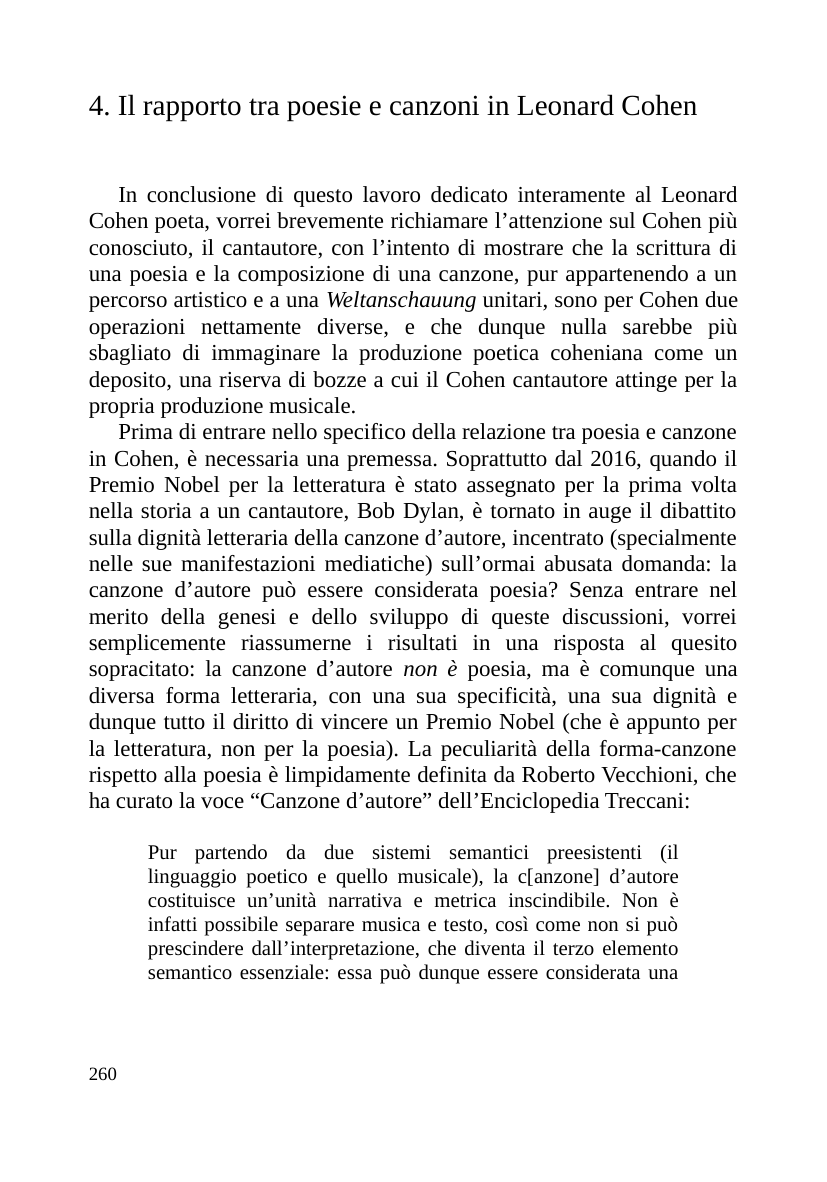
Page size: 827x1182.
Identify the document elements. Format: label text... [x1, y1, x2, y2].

text In conclusione di questo lavoro dedicato interamente al Leonard Cohen poeta, vorrei brevemente richiamare l’attenzione sul Cohen più conosciuto, il cantautore, con l’intento di mostrare che la scrittura di una poesia e la composizione di una canzone, pur appartenendo a un percorso artistico e a una Weltanschauung unitari, sono per Cohen due operazioni nettamente diverse, e che dunque nulla sarebbe più sbagliato di immaginare la produzione poetica coheniana come un deposito, una riserva di bozze a cui il Cohen cantautore attinge per la propria produzione musicale. [88, 181, 738, 418]
text Pur partendo da due sistemi semantici preesistenti (il linguaggio poetico e quello musicale), la c[anzone] d’autore costituisce un’unità narrativa e metrica inscindibile. Non è infatti possibile separare musica e testo, così come non si può prescindere dall’interpretazione, che diventa il terzo elemento semantico essenziale: essa può dunque essere considerata una [148, 840, 679, 984]
text Prima di entrare nello specifico della relazione tra poesia e canzone in Cohen, è necessaria una premessa. Soprattutto dal 2016, quando il Premio Nobel per la letteratura è stato assegnato per la prima volta nella storia a un cantautore, Bob Dylan, è tornato in auge il dibattito sulla dignità letteraria della canzone d’autore, incentrato (specialmente nelle sue manifestazioni mediatiche) sull’ormai abusata domanda: la canzone d’autore può essere considerata poesia? Senza entrare nel merito della genesi e dello sviluppo di queste discussioni, vorrei semplicemente riassumerne i risultati in una risposta al quesito sopracitato: la canzone d’autore non è poesia, ma è comunque una diversa forma letteraria, con una sua specificità, una sua dignità e dunque tutto il diritto di vincere un Premio Nobel (che è appunto per la letteratura, non per la poesia). La peculiarità della forma-canzone rispetto alla poesia è limpidamente definita da Roberto Vecchioni, che ha curato la voce “Canzone d’autore” dell’Enciclopedia Treccani: [88, 418, 738, 814]
text 4. Il rapporto tra poesie e canzoni in Leonard Cohen [88, 88, 738, 122]
